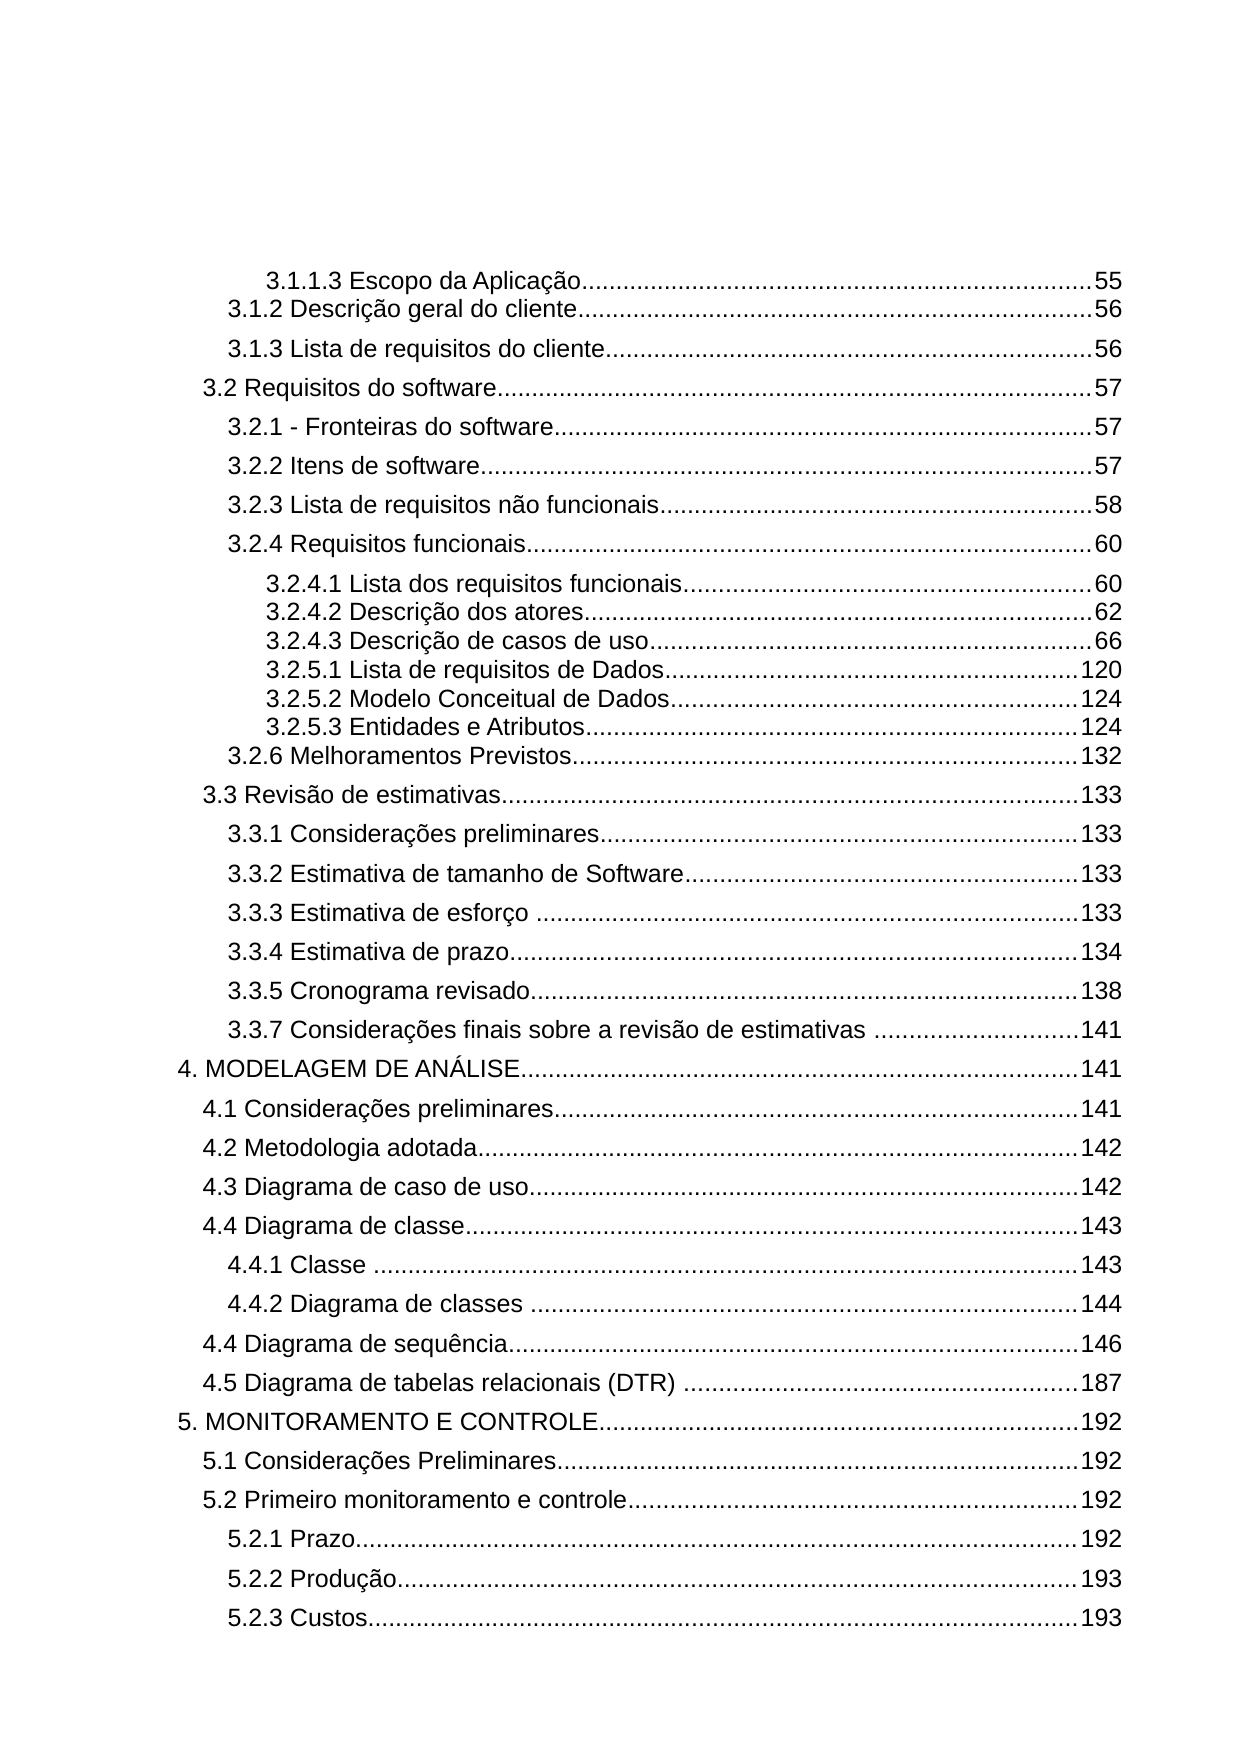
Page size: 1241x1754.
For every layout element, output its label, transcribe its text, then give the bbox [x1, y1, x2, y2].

text 3.2.4.2 Descrição dos atores 62 [266, 597, 1122, 626]
text 5.2 Primeiro monitoramento e controle 192 [202, 1485, 1122, 1514]
text 3.3 Revisão de estimativas 133 [202, 780, 1122, 809]
text 3.2.1 - Fronteiras do software 57 [227, 412, 1122, 441]
text 3.2.5.2 Modelo Conceitual de Dados 124 [266, 684, 1122, 712]
text 3.3.4 Estimativa de prazo 134 [227, 937, 1122, 966]
text 4.5 Diagrama de tabelas relacionais (DTR) 187 [202, 1368, 1122, 1397]
text 3.2.4.3 Descrição de casos de uso 66 [266, 626, 1122, 655]
text 3.3.3 Estimativa de esforço 133 [227, 898, 1122, 927]
text 3.2.4 Requisitos funcionais 60 [227, 529, 1122, 558]
text 3.2.4.1 Lista dos requisitos funcionais 60 [266, 569, 1122, 597]
text 3.2.5.3 Entidades e Atributos 124 [266, 712, 1122, 741]
text 5.2.1 Prazo 192 [227, 1524, 1122, 1553]
text 3.3.2 Estimativa de tamanho de Software 133 [227, 859, 1122, 887]
text 4.3 Diagrama de caso de uso 142 [202, 1172, 1122, 1201]
text 4.4 Diagrama de sequência 146 [202, 1329, 1122, 1357]
text 5.1 Considerações Preliminares 192 [202, 1446, 1122, 1475]
text 3.2.6 Melhoramentos Previstos 132 [227, 741, 1122, 770]
text 3.1.1.3 Escopo da Aplicação 55 [266, 266, 1122, 294]
text 3.3.7 Considerações finais sobre a revisão de estimativas 141 [227, 1015, 1122, 1044]
text 3.2.2 Itens de software 57 [227, 451, 1122, 480]
text 3.2.3 Lista de requisitos não funcionais 58 [227, 490, 1122, 519]
text 3.2.5.1 Lista de requisitos de Dados 120 [266, 655, 1122, 684]
text 3.3.5 Cronograma revisado 138 [227, 976, 1122, 1005]
text 5.2.3 Custos 193 [227, 1603, 1122, 1632]
text 4.4 Diagrama de classe 143 [202, 1211, 1122, 1240]
text 3.3.1 Considerações preliminares 133 [227, 819, 1122, 848]
text 4. MODELAGEM DE ANÁLISE 141 [177, 1054, 1122, 1083]
text 4.2 Metodologia adotada 142 [202, 1133, 1122, 1162]
text 5. MONITORAMENTO E CONTROLE 192 [177, 1407, 1122, 1436]
text 4.4.1 Classe 143 [227, 1250, 1122, 1279]
text 3.2 Requisitos do software 57 [202, 373, 1122, 402]
text 4.1 Considerações preliminares 141 [202, 1094, 1122, 1122]
text 3.1.2 Descrição geral do cliente 56 [227, 294, 1122, 323]
text 5.2.2 Produção 193 [227, 1564, 1122, 1592]
text 4.4.2 Diagrama de classes 144 [227, 1289, 1122, 1318]
text 3.1.3 Lista de requisitos do cliente 56 [227, 334, 1122, 362]
